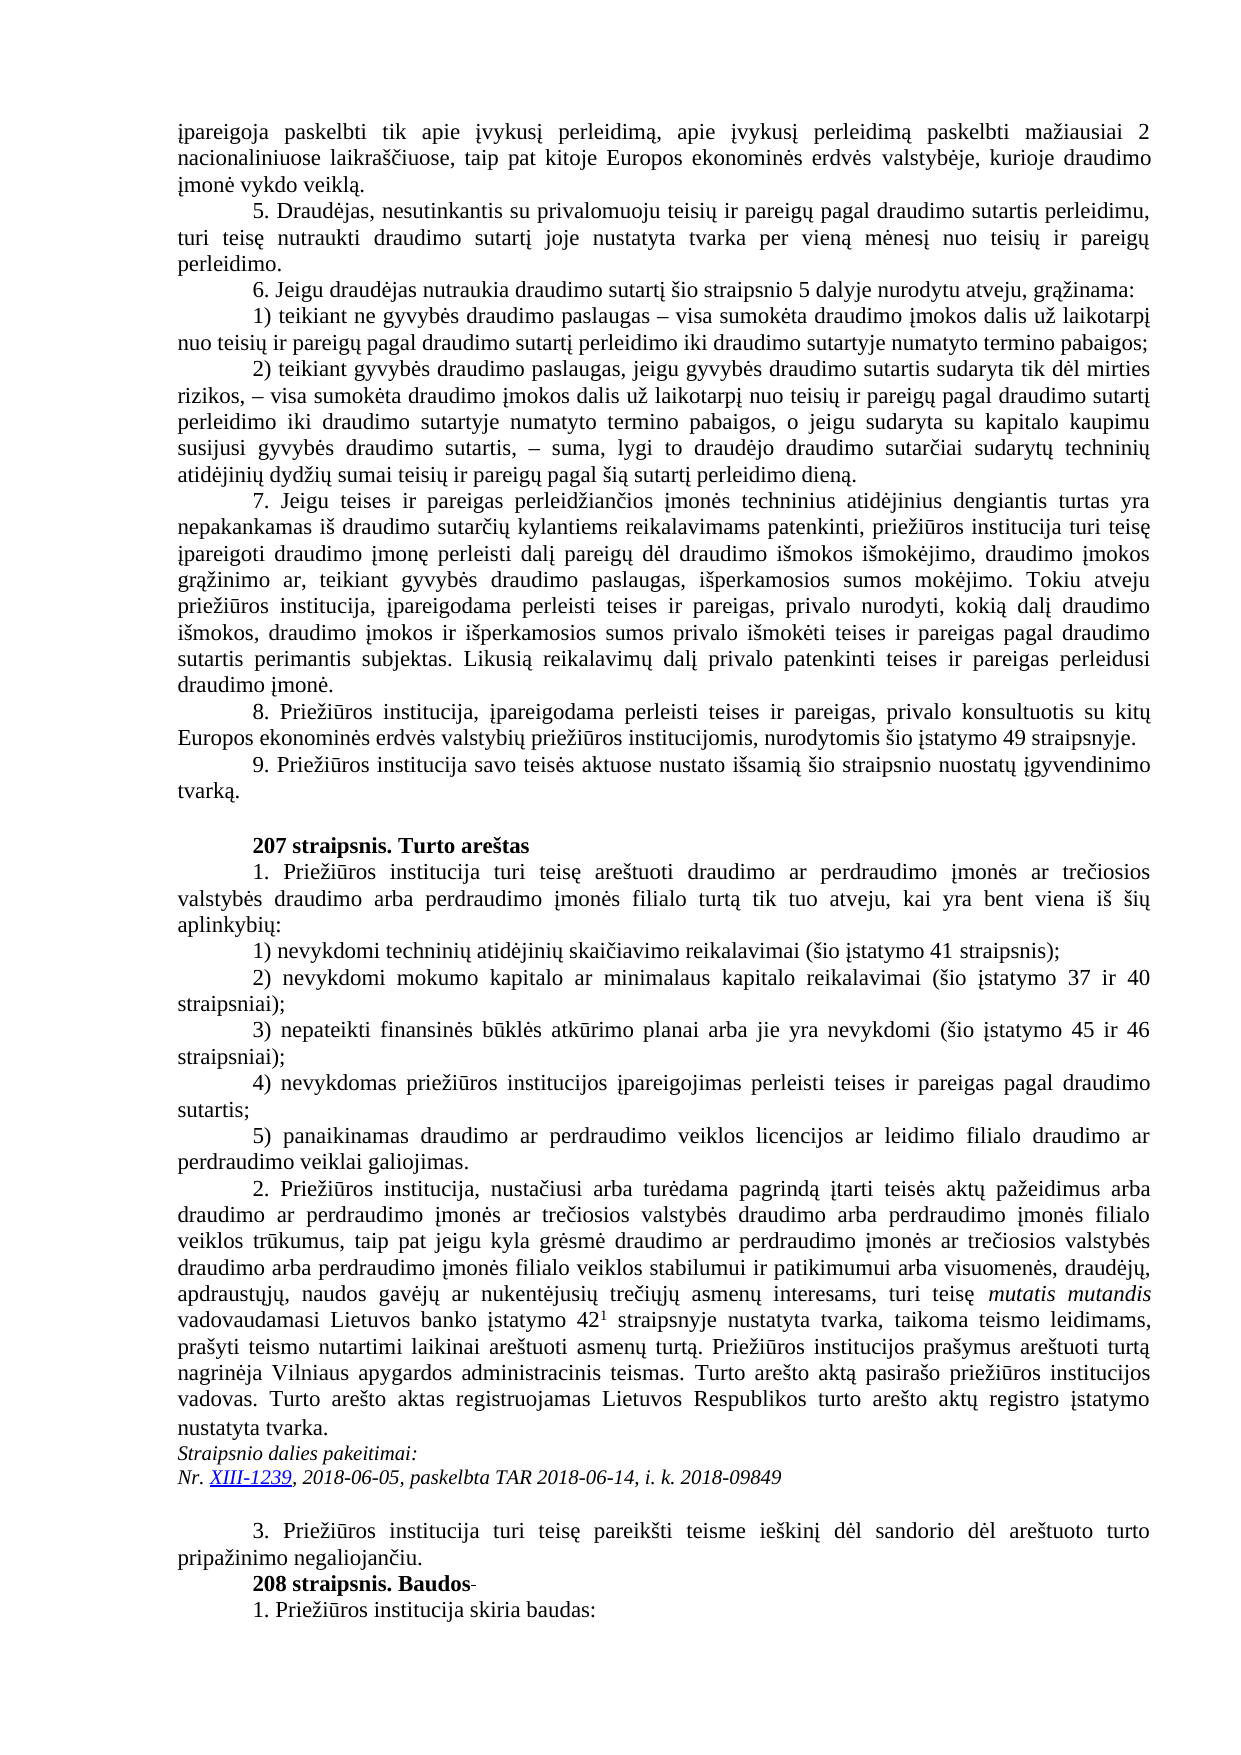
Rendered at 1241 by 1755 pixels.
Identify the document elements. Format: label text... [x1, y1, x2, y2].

text 9. Priežiūros institucija savo teisės aktuose nustato išsamią šio straipsnio nuostatų įgyvendinimo tvarką. [177, 751, 1152, 803]
text 1) teikiant ne gyvybės draudimo paslaugas – visa sumokėta draudimo įmokos dalis už laikotarpį nuo teisių ir pareigų pagal draudimo sutartį perleidimo iki draudimo sutartyje numatyto termino pabaigos; [177, 303, 1152, 355]
text 207 straipsnis. Turto areštas [177, 832, 1152, 858]
text 1) nevykdomi techninių atidėjinių skaičiavimo reikalavimai (šio įstatymo 41 straipsnis); [177, 937, 1152, 964]
text įpareigoja paskelbti tik apie įvykusį perleidimą, apie įvykusį perleidimą paskelbti mažiausiai 2 nacionaliniuose laikraščiuose, taip pat kitoje Europos ekonominės erdvės valstybėje, kurioje draudimo įmonė vykdo veiklą. [177, 118, 1152, 197]
text 3. Priežiūros institucija turi teisę pareikšti teisme ieškinį dėl sandorio dėl areštuoto turto pripažinimo negaliojančiu. [177, 1517, 1152, 1570]
text 208 straipsnis. Baudos [177, 1570, 1152, 1597]
text 2) nevykdomi mokumo kapitalo ar minimalaus kapitalo reikalavimai (šio įstatymo 37 ir 40 straipsniai); [177, 964, 1152, 1017]
text 4) nevykdomas priežiūros institucijos įpareigojimas perleisti teises ir pareigas pagal draudimo sutartis; [177, 1069, 1152, 1122]
text 7. Jeigu teises ir pareigas perleidžiančios įmonės techninius atidėjinius dengiantis turtas yra nepakankamas iš draudimo sutarčių kylantiems reikalavimams patenkinti, priežiūros institucija turi teisę įpareigoti draudimo įmonę perleisti dalį pareigų dėl draudimo išmokos išmokėjimo, draudimo įmokos grąžinimo ar, teikiant gyvybės draudimo paslaugas, išperkamosios sumos mokėjimo. Tokiu atveju priežiūros institucija, įpareigodama perleisti teises ir pareigas, privalo nurodyti, kokią dalį draudimo išmokos, draudimo įmokos ir išperkamosios sumos privalo išmokėti teises ir pareigas pagal draudimo sutartis perimantis subjektas. Likusią reikalavimų dalį privalo patenkinti teises ir pareigas perleidusi draudimo įmonė. [177, 487, 1152, 698]
text Nr. XIII-1239, 2018-06-05, paskelbta TAR 2018-06-14, i. k. 2018-09849 [177, 1465, 1152, 1489]
text 5) panaikinamas draudimo ar perdraudimo veiklos licencijos ar leidimo filialo draudimo ar perdraudimo veiklai galiojimas. [177, 1122, 1152, 1175]
text 1. Priežiūros institucija skiria baudas: [177, 1597, 1152, 1623]
text 2. Priežiūros institucija, nustačiusi arba turėdama pagrindą įtarti teisės aktų pažeidimus arba draudimo ar perdraudimo įmonės ar trečiosios valstybės draudimo arba perdraudimo įmonės filialo veiklos trūkumus, taip pat jeigu kyla grėsmė draudimo ar perdraudimo įmonės ar trečiosios valstybės draudimo arba perdraudimo įmonės filialo veiklos stabilumui ir patikimumui arba visuomenės, draudėjų, apdraustųjų, naudos gavėjų ar nukentėjusių trečiųjų asmenų interesams, turi teisę mutatis mutandis vadovaudamasi Lietuvos banko įstatymo 421 straipsnyje nustatyta tvarka, taikoma teismo leidimams, prašyti teismo nutartimi laikinai areštuoti asmenų turtą. Priežiūros institucijos prašymus areštuoti turtą nagrinėja Vilniaus apygardos administracinis teismas. Turto arešto aktą pasirašo priežiūros institucijos vadovas. Turto arešto aktas registruojamas Lietuvos Respublikos turto arešto aktų registro įstatymo nustatyta tvarka. [177, 1175, 1152, 1441]
text 1. Priežiūros institucija turi teisę areštuoti draudimo ar perdraudimo įmonės ar trečiosios valstybės draudimo arba perdraudimo įmonės filialo turtą tik tuo atveju, kai yra bent viena iš šių aplinkybių: [177, 858, 1152, 937]
text 8. Priežiūros institucija, įpareigodama perleisti teises ir pareigas, privalo konsultuotis su kitų Europos ekonominės erdvės valstybių priežiūros institucijomis, nurodytomis šio įstatymo 49 straipsnyje. [177, 698, 1152, 751]
text 5. Draudėjas, nesutinkantis su privalomuoju teisių ir pareigų pagal draudimo sutartis perleidimu, turi teisę nutraukti draudimo sutartį joje nustatyta tvarka per vieną mėnesį nuo teisių ir pareigų perleidimo. [177, 197, 1152, 276]
text 3) nepateikti finansinės būklės atkūrimo planai arba jie yra nevykdomi (šio įstatymo 45 ir 46 straipsniai); [177, 1017, 1152, 1069]
text Straipsnio dalies pakeitimai: [177, 1441, 1152, 1465]
text 6. Jeigu draudėjas nutraukia draudimo sutartį šio straipsnio 5 dalyje nurodytu atveju, grąžinama: [177, 276, 1152, 303]
text 2) teikiant gyvybės draudimo paslaugas, jeigu gyvybės draudimo sutartis sudaryta tik dėl mirties rizikos, – visa sumokėta draudimo įmokos dalis už laikotarpį nuo teisių ir pareigų pagal draudimo sutartį perleidimo iki draudimo sutartyje numatyto termino pabaigos, o jeigu sudaryta su kapitalo kaupimu susijusi gyvybės draudimo sutartis, – suma, lygi to draudėjo draudimo sutarčiai sudarytų techninių atidėjinių dydžių sumai teisių ir pareigų pagal šią sutartį perleidimo dieną. [177, 355, 1152, 487]
